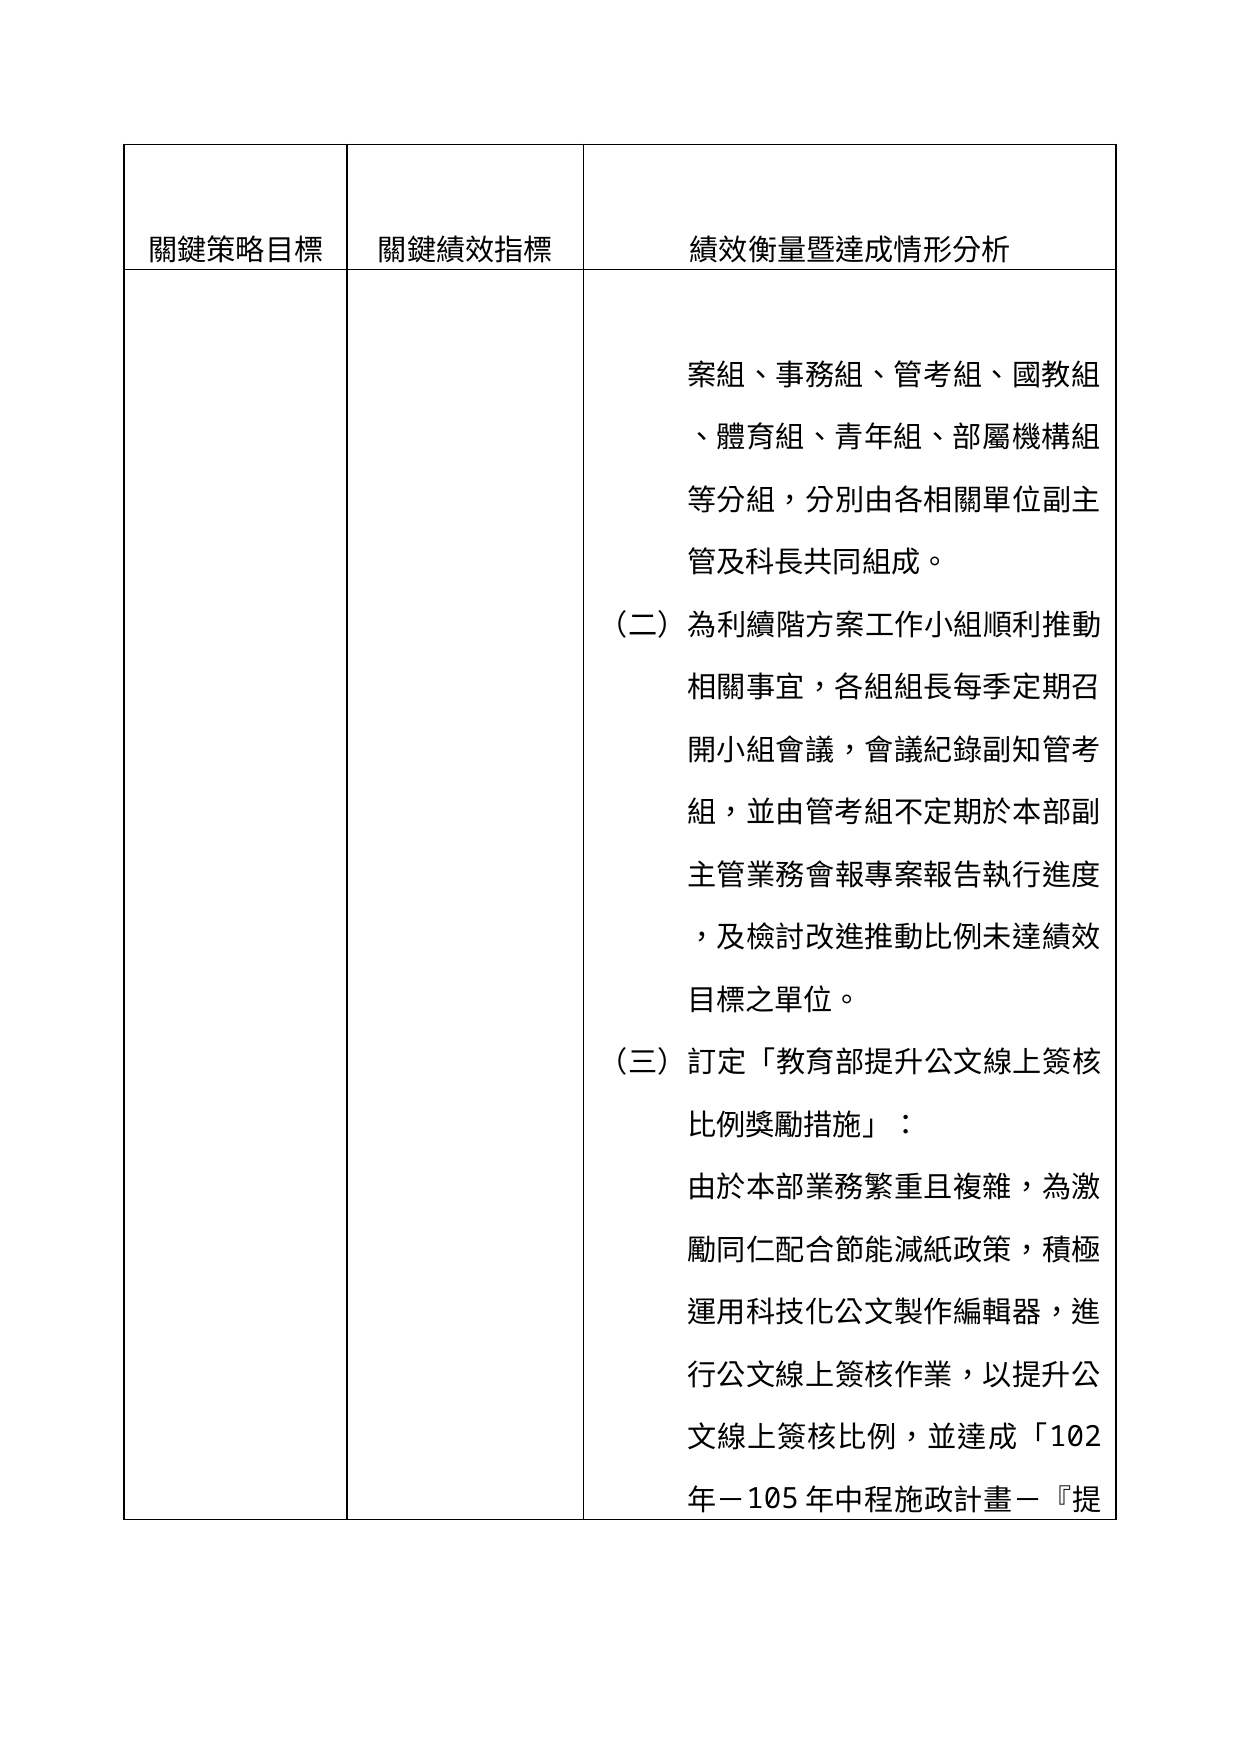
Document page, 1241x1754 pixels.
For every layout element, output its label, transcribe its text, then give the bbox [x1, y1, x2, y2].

table_header 關鍵績效指標 [348, 145, 583, 268]
table_cell 案組、事務組、管考組、國教組、體育組、青年組、部屬機構組等分組，分別由各相關單位副主管及科長共同組成。 （二）為利續階方案工作小組順利推動相關事宜，各組組長每季定期召開小組會議，會議紀錄副知管考組，並由管考組不定期於本部副主管業務會報專案報告執行進度，及檢討改進推動比例未達績效目標之單位。 （三）訂定「教育部提升公文線上簽核比例獎勵措施」： 由於本部業務繁重且複雜，為激勵同仁配合節能減紙政策，積極運用科技化公文製作編輯器，進行公文線上簽核作業，以提升公文線上簽核比例，並達成「102年－105年中程施政計畫－『提 [584, 270, 1115, 1518]
table_header 績效衡量暨達成情形分析 [584, 145, 1115, 268]
table_cell [125, 270, 346, 1518]
table_cell [348, 270, 583, 1518]
table_header 關鍵策略目標 [125, 145, 346, 268]
